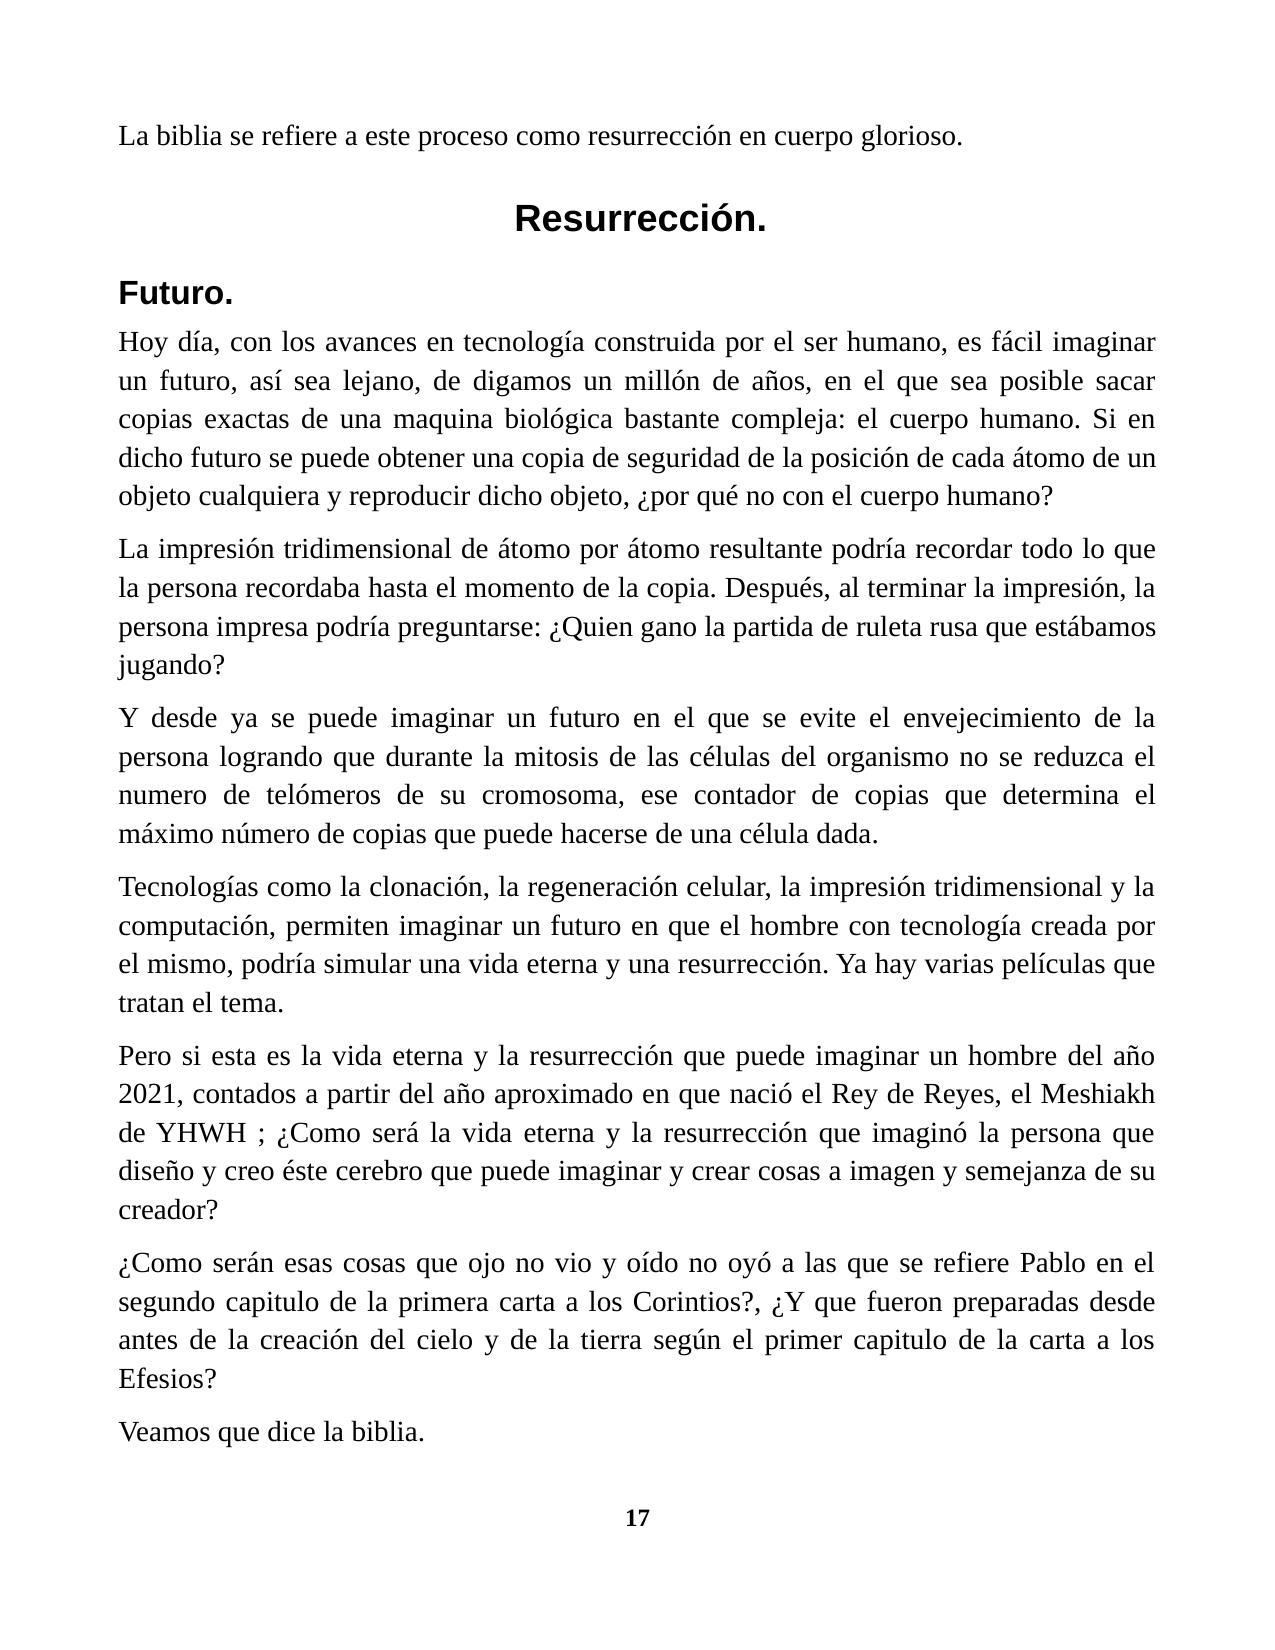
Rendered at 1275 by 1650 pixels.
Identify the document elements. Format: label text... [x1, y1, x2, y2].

text La biblia se refiere a este proceso como resurrección en cuerpo glorioso. [118, 118, 1157, 152]
text Tecnologías como la clonación, la regeneración celular, la impresión tridimensional y la computación, permiten imaginar un futuro en que el hombre con tecnología creada por el mismo, podría simular una vida eterna y una resurrección. Ya hay varias películas que tratan el tema. [118, 869, 1157, 1018]
text Y desde ya se puede imaginar un futuro en el que se evite el envejecimiento de la persona logrando que durante la mitosis de las células del organismo no se reduzca el numero de telómeros de su cromosoma, ese contador de copias que determina el máximo número de copias que puede hacerse de una célula dada. [118, 700, 1157, 849]
subtitle Futuro. [118, 273, 1157, 312]
text Pero si esta es la vida eterna y la resurrección que puede imaginar un hombre del año 2021, contados a partir del año aproximado en que nació el Rey de Reyes, el Meshiakh de YHWH ; ¿Como será la vida eterna y la resurrección que imaginó la persona que diseño y creo éste cerebro que puede imaginar y crear cosas a imagen y semejanza de su creador? [118, 1038, 1157, 1226]
subtitle Resurrección. [124, 196, 1157, 240]
text La impresión tridimensional de átomo por átomo resultante podría recordar todo lo que la persona recordaba hasta el momento de la copia. Después, al terminar la impresión, la persona impresa podría preguntarse: ¿Quien gano la partida de ruleta rusa que estábamos jugando? [118, 532, 1157, 681]
text Veamos que dice la biblia. [118, 1414, 1157, 1447]
text ¿Como serán esas cosas que ojo no vio y oído no oyó a las que se refiere Pablo en el segundo capitulo de la primera carta a los Corintios?, ¿Y que fueron preparadas desde antes de la creación del cielo y de la tierra según el primer capitulo de la carta a los Efesios? [118, 1245, 1157, 1394]
text Hoy día, con los avances en tecnología construida por el ser humano, es fácil imaginar un futuro, así sea lejano, de digamos un millón de años, en el que sea posible sacar copias exactas de una maquina biológica bastante compleja: el cuerpo humano. Si en dicho futuro se puede obtener una copia de seguridad de la posición de cada átomo de un objeto cualquiera y reproducir dicho objeto, ¿por qué no con el cuerpo humano? [118, 324, 1157, 512]
